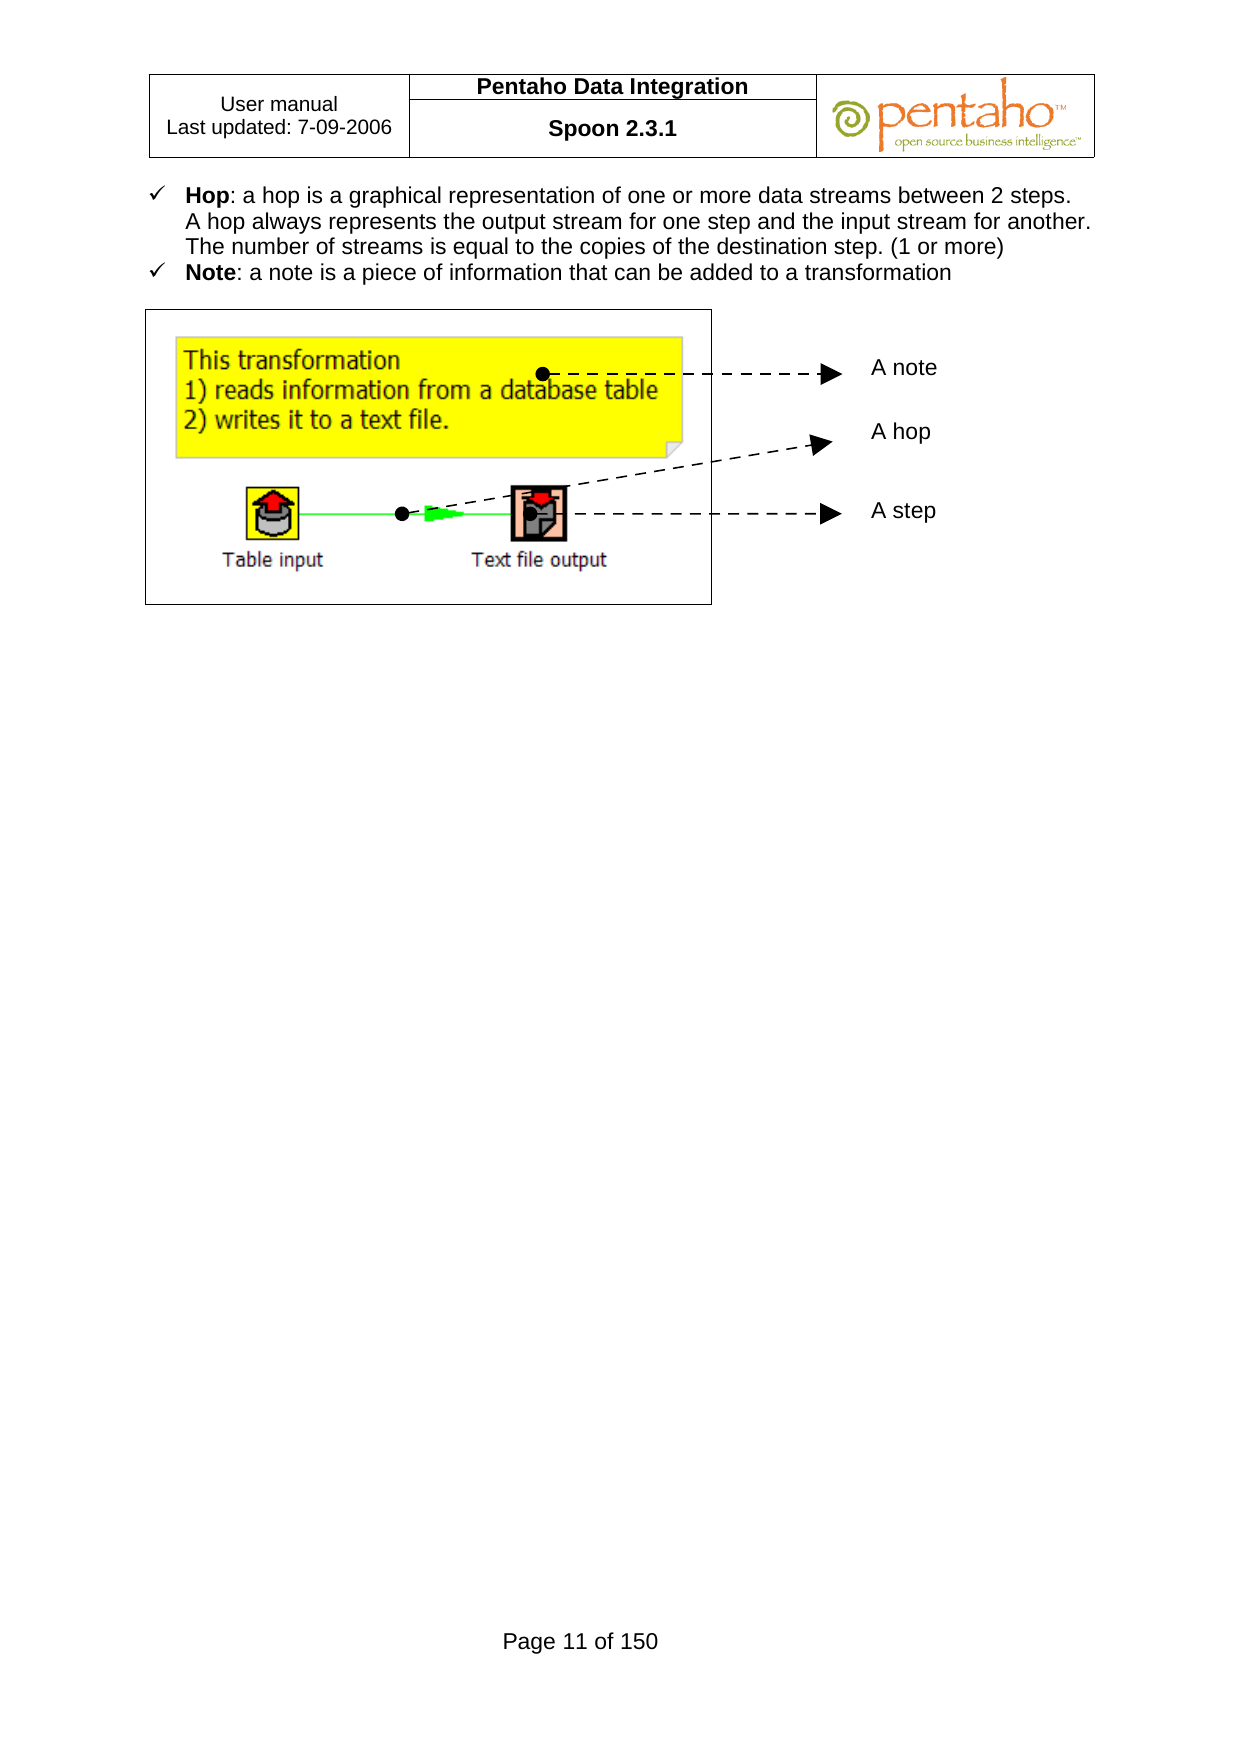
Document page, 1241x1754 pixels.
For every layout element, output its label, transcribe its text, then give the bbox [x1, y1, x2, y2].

list Note: a note is a piece of information that can be added to a transformation [148, 259, 1092, 285]
picture [147, 310, 710, 603]
text A note [871, 354, 1062, 380]
text The number of streams is equal to the copies of the destination step. (1 or more) [185, 234, 1092, 259]
text A step [871, 498, 1062, 523]
list Hop: a hop is a graphical representation of one or more data streams between 2 steps. A hop always represents the output stream for one step and the input stream for another. [148, 183, 1092, 234]
text A hop [871, 418, 1062, 444]
